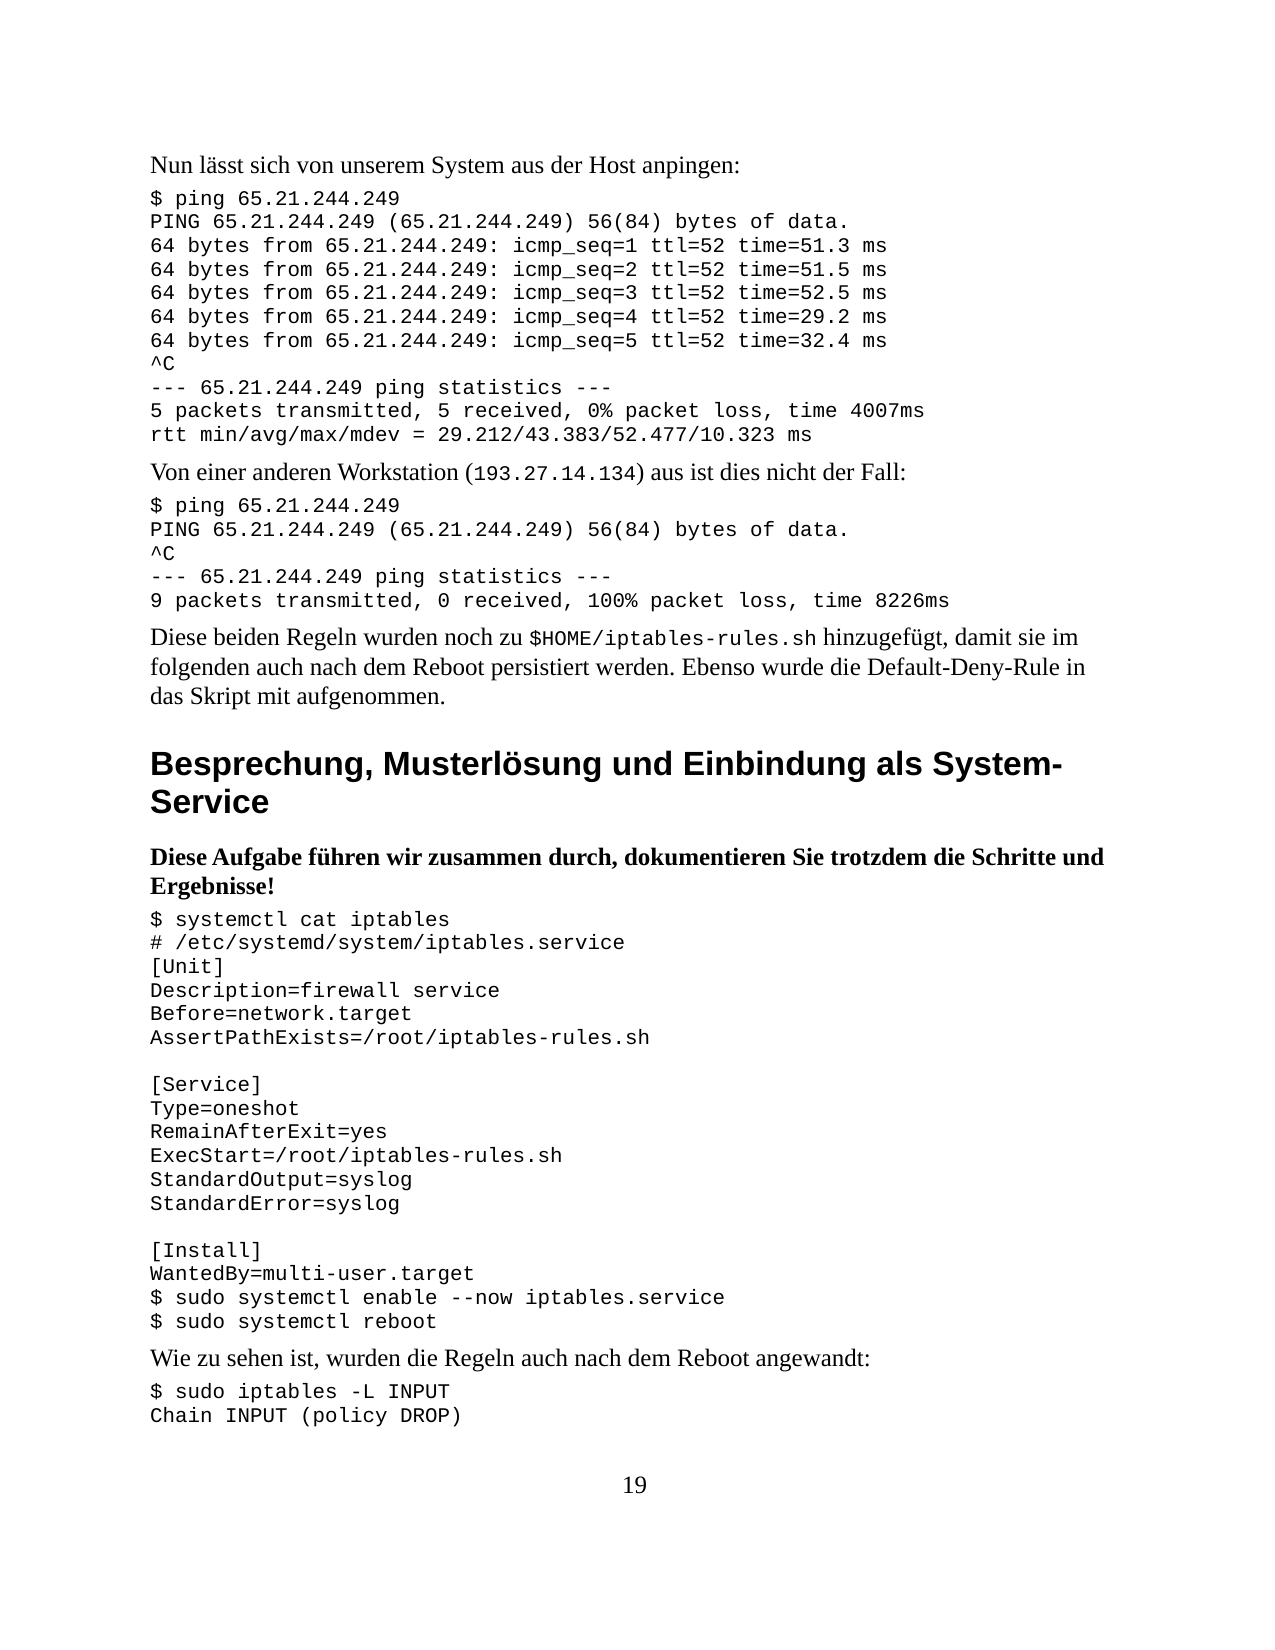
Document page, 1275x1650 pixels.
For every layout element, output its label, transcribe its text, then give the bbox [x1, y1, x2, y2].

text $ sudo iptables -L INPUT [150, 1381, 1125, 1405]
text 64 bytes from 65.21.244.249: icmp_seq=1 ttl=52 time=51.3 ms [150, 235, 1125, 259]
text WantedBy=multi-user.target [150, 1263, 1125, 1287]
text RemainAfterExit=yes [150, 1122, 1125, 1145]
text AssertPathExists=/root/iptables-rules.sh [150, 1027, 1125, 1051]
text PING 65.21.244.249 (65.21.244.249) 56(84) bytes of data. [150, 519, 1125, 543]
text StandardError=syslog [150, 1192, 1125, 1216]
text 64 bytes from 65.21.244.249: icmp_seq=2 ttl=52 time=51.5 ms [150, 259, 1125, 282]
text Diese beiden Regeln wurden noch zu $HOME/iptables-rules.sh hinzugefügt, damit sie im folgenden auch nach dem Reboot persistiert werden. Ebenso wurde die Default-Deny-Rule in das Skript mit aufgenommen. [150, 622, 1125, 709]
text 5 packets transmitted, 5 received, 0% packet loss, time 4007ms [150, 401, 1125, 424]
text --- 65.21.244.249 ping statistics --- [150, 377, 1125, 401]
text ^C [150, 353, 1125, 377]
text [Install] [150, 1240, 1125, 1263]
text [Service] [150, 1074, 1125, 1098]
text --- 65.21.244.249 ping statistics --- [150, 566, 1125, 590]
text $ ping 65.21.244.249 [150, 188, 1125, 211]
text rtt min/avg/max/mdev = 29.212/43.383/52.477/10.323 ms [150, 424, 1125, 448]
text Nun lässt sich von unserem System aus der Host anpingen: [150, 150, 1125, 179]
text ExecStart=/root/iptables-rules.sh [150, 1145, 1125, 1169]
text $ sudo systemctl enable --now iptables.service [150, 1287, 1125, 1311]
text 9 packets transmitted, 0 received, 100% packet loss, time 8226ms [150, 590, 1125, 613]
text Description=firewall service [150, 980, 1125, 1003]
text $ ping 65.21.244.249 [150, 495, 1125, 519]
text Von einer anderen Workstation (193.27.14.134) aus ist dies nicht der Fall: [150, 457, 1125, 486]
text 64 bytes from 65.21.244.249: icmp_seq=4 ttl=52 time=29.2 ms [150, 306, 1125, 329]
text StandardOutput=syslog [150, 1169, 1125, 1192]
text 64 bytes from 65.21.244.249: icmp_seq=3 ttl=52 time=52.5 ms [150, 282, 1125, 306]
text Before=network.target [150, 1003, 1125, 1027]
text $ sudo systemctl reboot [150, 1311, 1125, 1334]
text PING 65.21.244.249 (65.21.244.249) 56(84) bytes of data. [150, 211, 1125, 235]
text # /etc/systemd/system/iptables.service [150, 932, 1125, 956]
text Wie zu sehen ist, wurden die Regeln auch nach dem Reboot angewandt: [150, 1343, 1125, 1372]
text Diese Aufgabe führen wir zusammen durch, dokumentieren Sie trotzdem die Schritte und Ergebnisse! [150, 842, 1125, 900]
text ^C [150, 543, 1125, 566]
subtitle Besprechung, Musterlösung und Einbindung als System-Service [150, 743, 1125, 821]
text [Unit] [150, 956, 1125, 980]
text $ systemctl cat iptables [150, 909, 1125, 932]
text 64 bytes from 65.21.244.249: icmp_seq=5 ttl=52 time=32.4 ms [150, 329, 1125, 353]
text Type=oneshot [150, 1098, 1125, 1122]
text Chain INPUT (policy DROP) [150, 1405, 1125, 1428]
